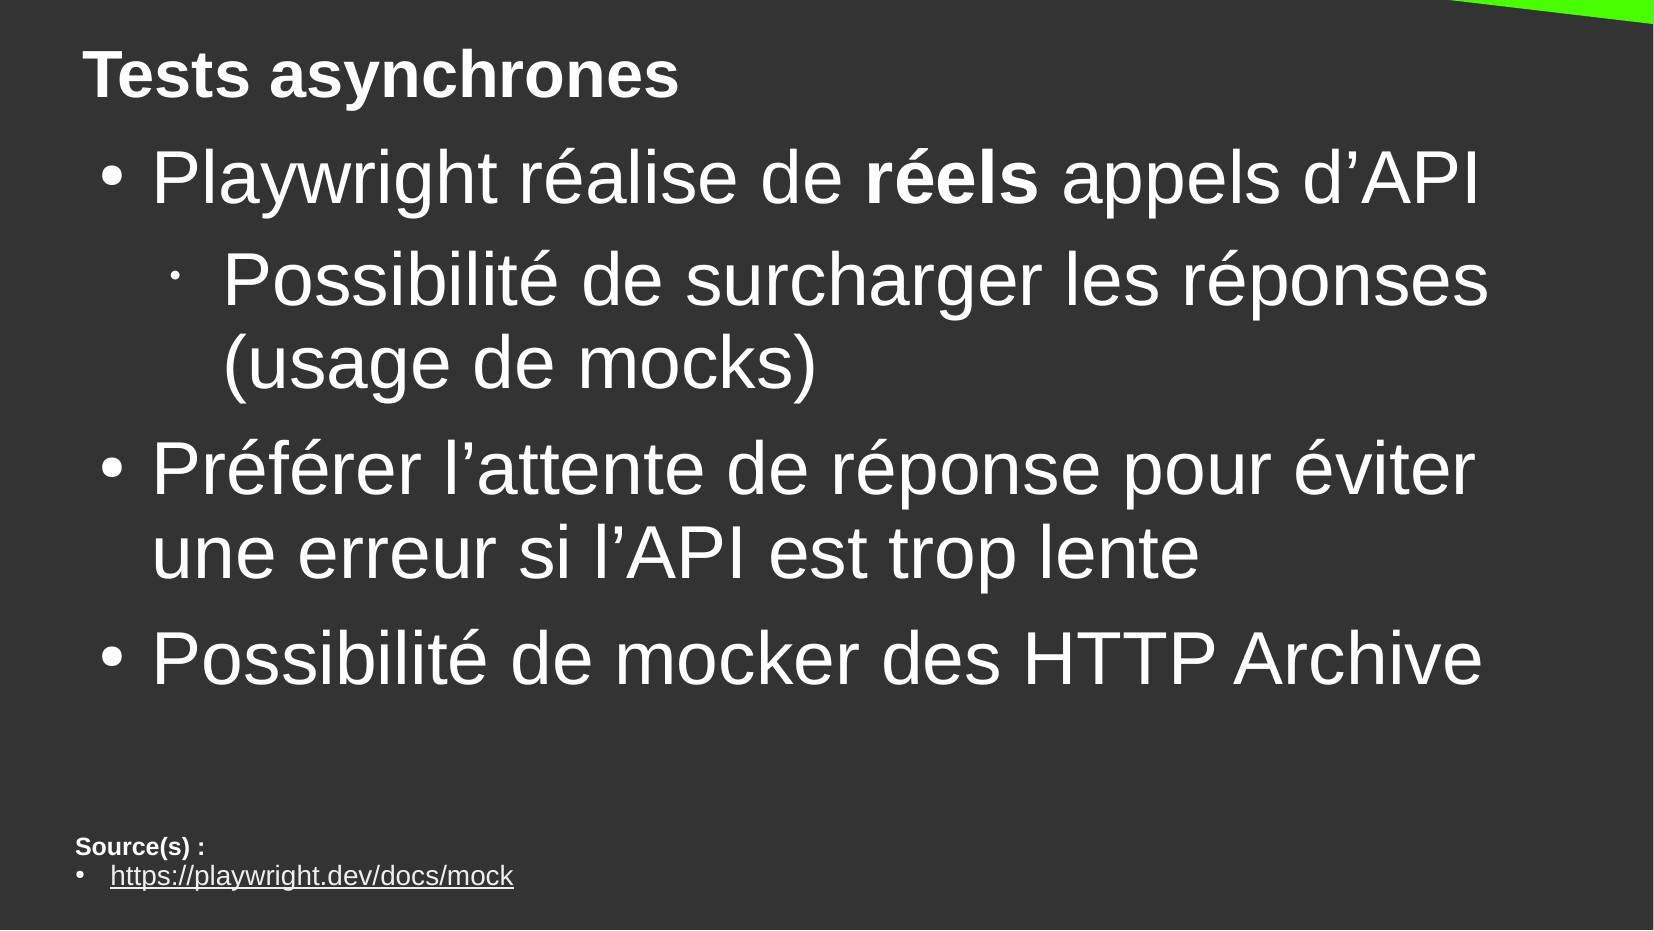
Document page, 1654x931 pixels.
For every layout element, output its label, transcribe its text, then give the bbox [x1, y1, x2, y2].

list Playwright réalise de réels appels d’API Possibilité de surcharger les réponses (usage de mocks) Préférer l’attente de réponse pour éviter une erreur si l’API est trop lente Possibilité de mocker des HTTP Archive [80, 135, 1619, 721]
text_box Source(s) : https://playwright.dev/docs/mock [60, 762, 1546, 931]
text_box [1449, 0, 1654, 25]
title Tests asynchrones [82, 37, 1571, 112]
